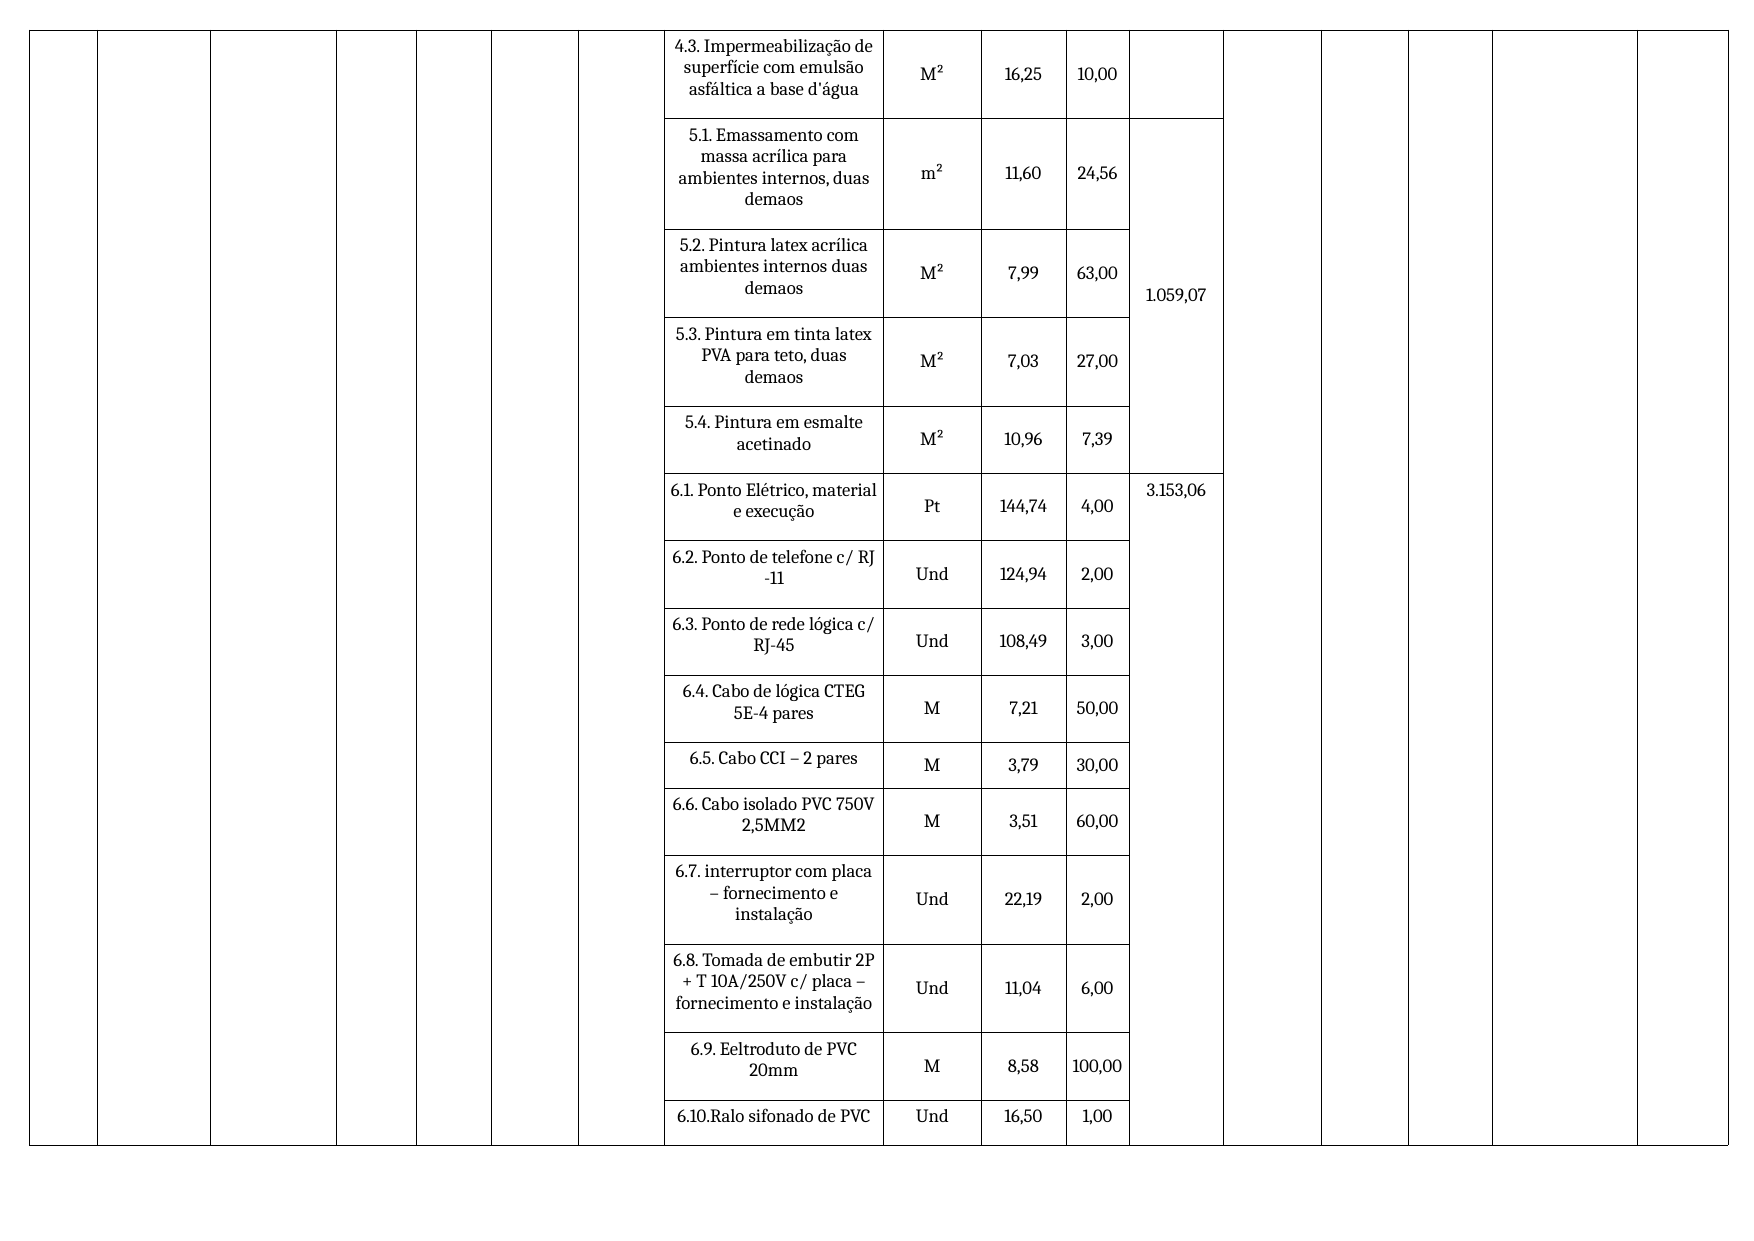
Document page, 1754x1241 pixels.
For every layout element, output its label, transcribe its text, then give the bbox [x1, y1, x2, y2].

table_cell 6.10.Ralo sifonado de PVC [665, 1101, 883, 1145]
table_cell - [1493, 31, 1637, 1145]
table_cell [1322, 31, 1408, 1145]
table_cell 30,00 [1067, 743, 1129, 788]
table_cell Und [884, 1101, 981, 1145]
table_cell 2,00 [1067, 541, 1129, 608]
table_cell 100,00 [1067, 1033, 1129, 1099]
table_cell 11,04 [982, 945, 1066, 1032]
table_cell M [884, 789, 981, 855]
table_cell 24,56 [1067, 119, 1129, 228]
table_cell 6,00 [1067, 945, 1129, 1032]
table_cell M [884, 1033, 981, 1099]
table_cell 1.059,07 [1130, 119, 1223, 473]
table_cell 108,49 [982, 609, 1066, 675]
table_cell 10,00 [1067, 31, 1129, 118]
table_cell [579, 31, 664, 1145]
table_cell [30, 31, 97, 1145]
table_cell 1,00 [1067, 1101, 1129, 1145]
table_cell 5.3. Pintura em tinta latex PVA para teto, duas demaos [665, 318, 883, 406]
table_cell [1224, 31, 1321, 1145]
table_cell 124,94 [982, 541, 1066, 608]
table_cell 6.2. Ponto de telefone c/ RJ -11 [665, 541, 883, 608]
table_cell 6.4. Cabo de lógica CTEG 5E-4 pares [665, 676, 883, 742]
table_cell 3,00 [1067, 609, 1129, 675]
table_cell m² [884, 119, 981, 228]
table_cell 5.2. Pintura latex acrílica ambientes internos duas demaos [665, 230, 883, 317]
table_cell [337, 31, 416, 1145]
table_cell Und [884, 609, 981, 675]
table_cell 27,00 [1067, 318, 1129, 406]
table_cell 60,00 [1067, 789, 1129, 855]
table_cell 5.1. Emassamento com massa acrílica para ambientes internos, duas demaos [665, 119, 883, 228]
table_cell [98, 31, 210, 1145]
table_cell Und [884, 945, 981, 1032]
table_cell 7,03 [982, 318, 1066, 406]
table_cell 6.8. Tomada de embutir 2P + T 10A/250V c/ placa – fornecimento e instalação [665, 945, 883, 1032]
table_cell 11,60 [982, 119, 1066, 228]
table_cell [1638, 31, 1728, 1145]
table_cell M² [884, 407, 981, 473]
table_cell M² [884, 318, 981, 406]
table_cell 63,00 [1067, 230, 1129, 317]
table_cell M² [884, 31, 981, 118]
table_cell 4,00 [1067, 474, 1129, 540]
table_cell 6.1. Ponto Elétrico, material e execução [665, 474, 883, 540]
table_cell [1130, 31, 1223, 118]
table_cell 6.7. interruptor com placa – fornecimento e instalação [665, 856, 883, 943]
table_cell 7,21 [982, 676, 1066, 742]
table_cell 22,19 [982, 856, 1066, 943]
table_cell 6.9. Eeltroduto de PVC 20mm [665, 1033, 883, 1099]
table_cell 144,74 [982, 474, 1066, 540]
table_cell 3,79 [982, 743, 1066, 788]
table_cell 10,96 [982, 407, 1066, 473]
table_cell 2,00 [1067, 856, 1129, 943]
table_cell 6.3. Ponto de rede lógica c/ RJ-45 [665, 609, 883, 675]
table_cell M² [884, 230, 981, 317]
table_cell 6.5. Cabo CCI – 2 pares [665, 743, 883, 788]
table_cell 16,25 [982, 31, 1066, 118]
table_cell Und [884, 856, 981, 943]
table_cell [211, 31, 336, 1145]
table_cell 3,51 [982, 789, 1066, 855]
table_cell 6.6. Cabo isolado PVC 750V 2,5MM2 [665, 789, 883, 855]
table_cell 16,50 [982, 1101, 1066, 1145]
table_cell 50,00 [1067, 676, 1129, 742]
table_cell 7,99 [982, 230, 1066, 317]
table_cell 3.153,06 [1130, 474, 1223, 1145]
table_cell [417, 31, 491, 1145]
table_cell Und [884, 541, 981, 608]
table_cell 5.4. Pintura em esmalte acetinado [665, 407, 883, 473]
table_cell M [884, 743, 981, 788]
table_cell 4.3. Impermeabilização de superfície com emulsão asfáltica a base d'água [665, 31, 883, 118]
table_cell Pt [884, 474, 981, 540]
table_cell M [884, 676, 981, 742]
table_cell 8,58 [982, 1033, 1066, 1099]
table_cell [492, 31, 578, 1145]
table_cell [1409, 31, 1492, 1145]
table_cell 7,39 [1067, 407, 1129, 473]
